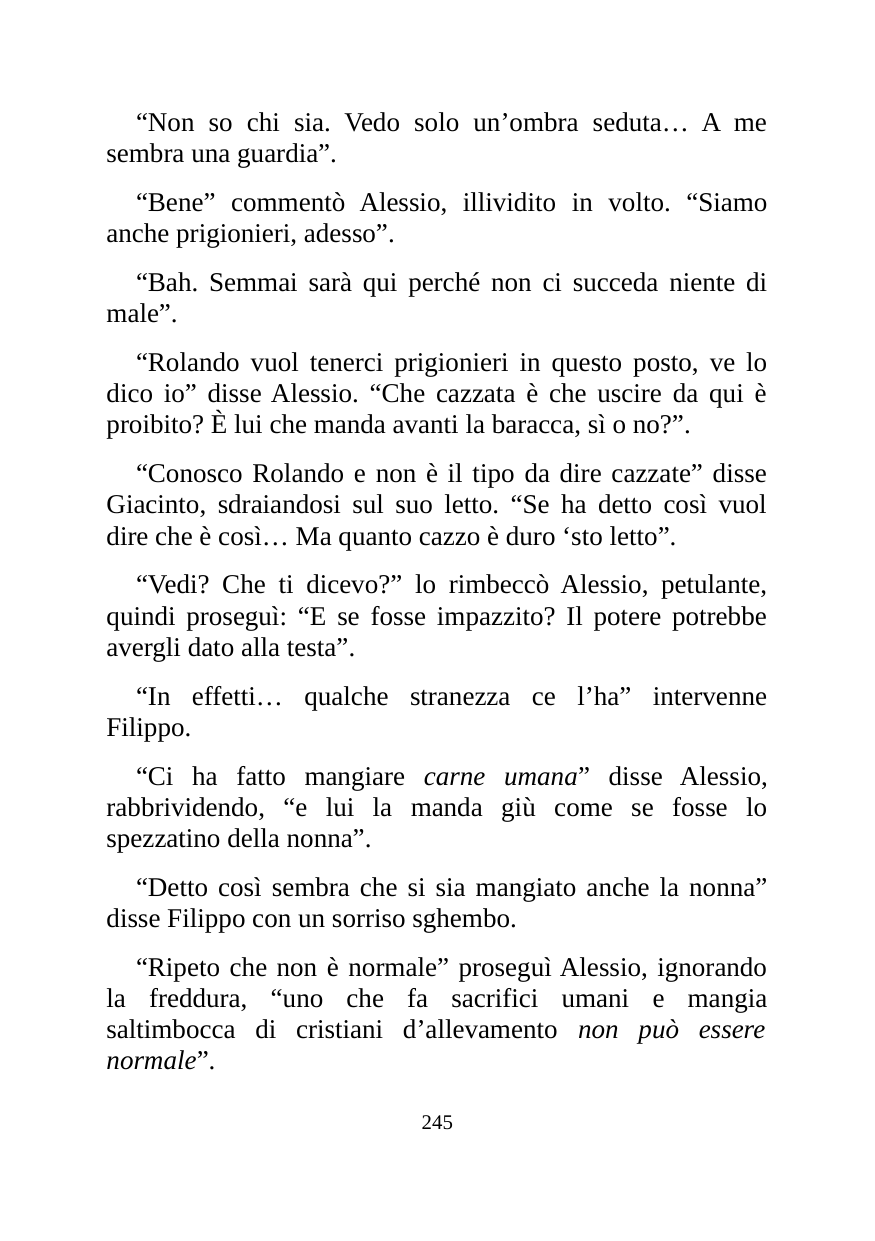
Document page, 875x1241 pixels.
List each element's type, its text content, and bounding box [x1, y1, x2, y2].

text “Ripeto che non è normale” proseguì Alessio, ignorando la freddura, “uno che fa sacrifici umani e mangia saltimbocca di cristiani d’allevamento non può essere normale”. [106, 951, 768, 1075]
text “Bah. Semmai sarà qui perché non ci succeda niente di male”. [106, 266, 768, 328]
text “Non so chi sia. Vedo solo un’ombra seduta… A me sembra una guardia”. [106, 106, 768, 168]
text “Rolando vuol tenerci prigionieri in questo posto, ve lo dico io” disse Alessio. “Che cazzata è che uscire da qui è proibito? È lui che manda avanti la baracca, sì o no?”. [106, 346, 768, 440]
text “In effetti… qualche stranezza ce l’ha” intervenne Filippo. [106, 680, 768, 742]
text “Bene” commentò Alessio, illividito in volto. “Siamo anche prigionieri, adesso”. [106, 186, 768, 248]
text “Ci ha fatto mangiare carne umana” disse Alessio, rabbrividendo, “e lui la manda giù come se fosse lo spezzatino della nonna”. [106, 760, 768, 853]
text “Vedi? Che ti dicevo?” lo rimbeccò Alessio, petulante, quindi proseguì: “E se fosse impazzito? Il potere potrebbe avergli dato alla testa”. [106, 568, 768, 662]
text “Conosco Rolando e non è il tipo da dire cazzate” disse Giacinto, sdraiandosi sul suo letto. “Se ha detto così vuol dire che è così… Ma quanto cazzo è duro ‘sto letto”. [106, 457, 768, 551]
text “Detto così sembra che si sia mangiato anche la nonna” disse Filippo con un sorriso sghembo. [106, 871, 768, 933]
